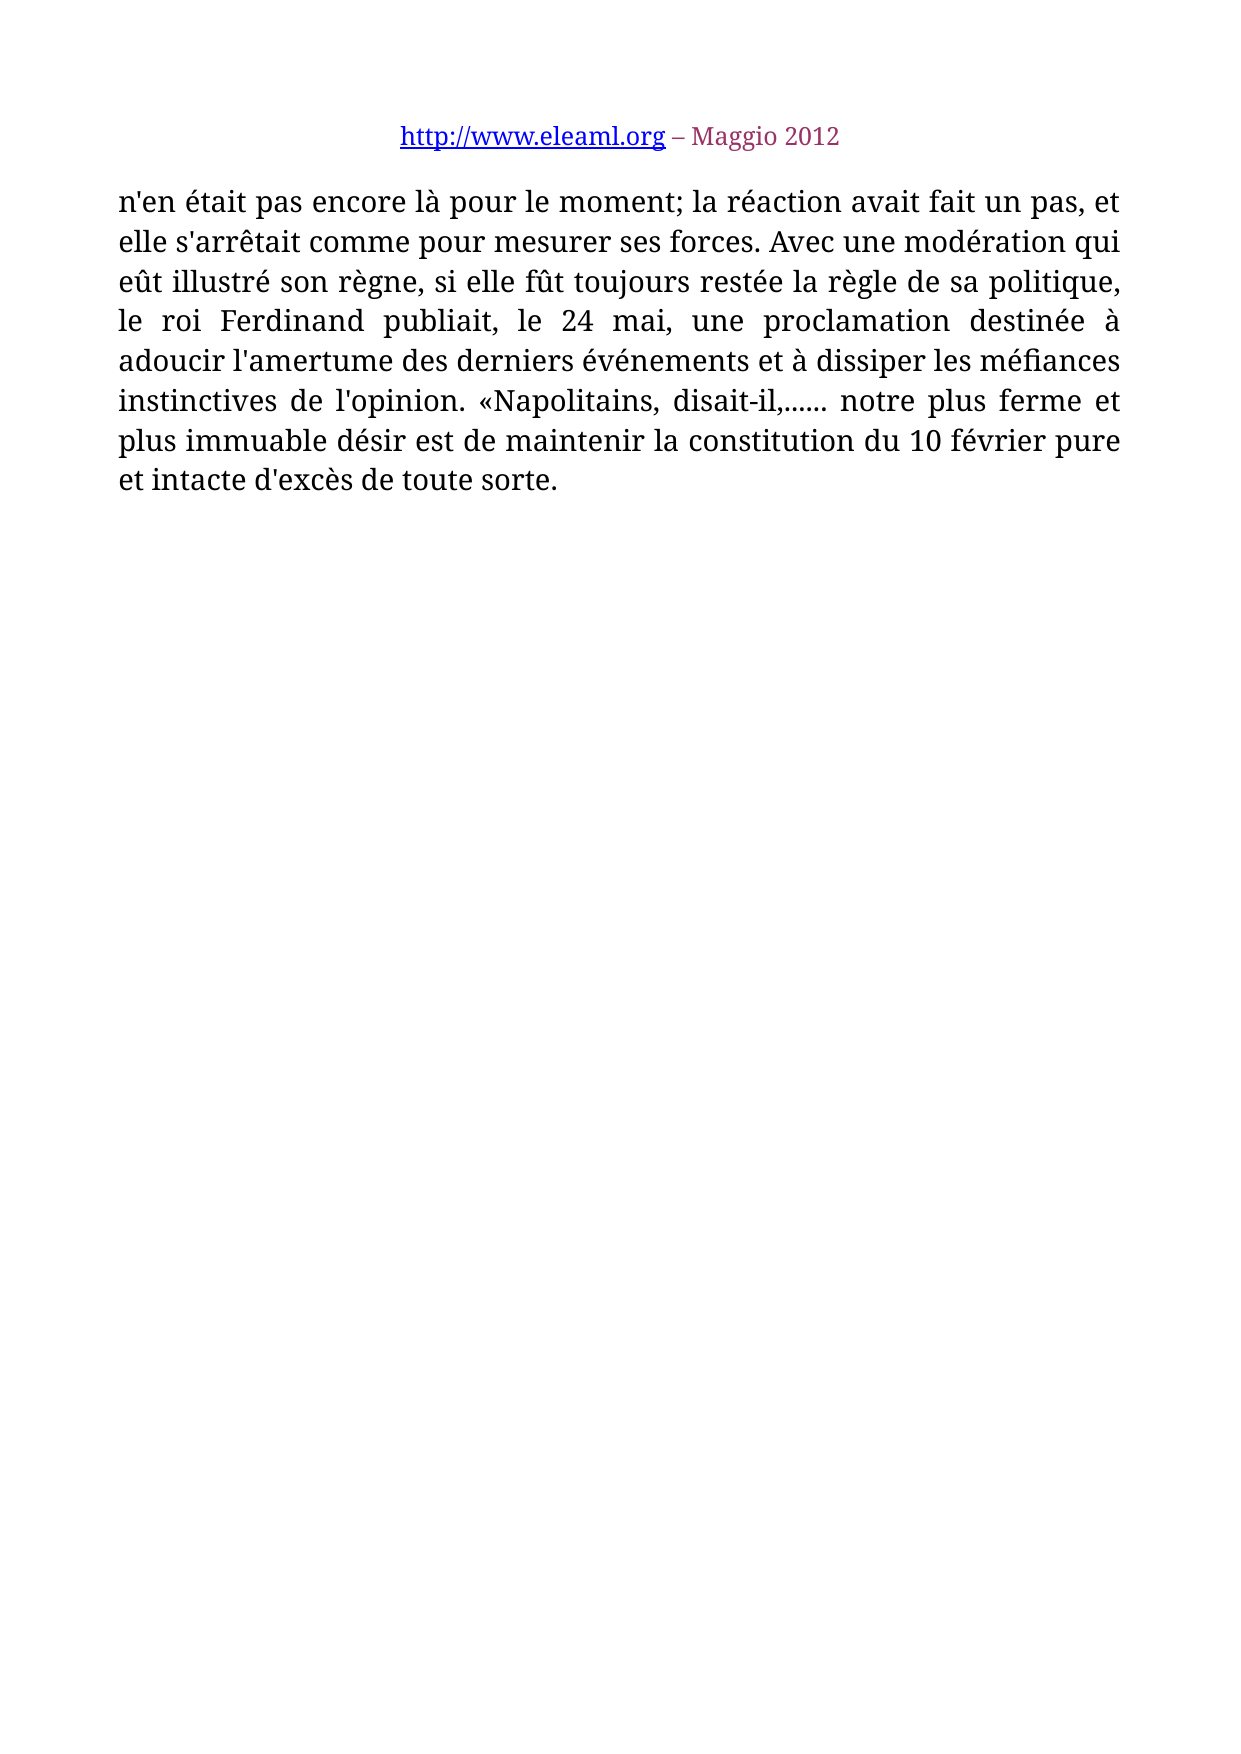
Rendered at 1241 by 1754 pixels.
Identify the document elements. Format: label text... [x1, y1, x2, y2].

text n'en était pas encore là pour le moment; la réaction avait fait un pas, et elle s'arrêtait comme pour mesurer ses forces. Avec une modération qui eût illustré son règne, si elle fût toujours restée la règle de sa politique, le roi Ferdinand publiait, le 24 mai, une proclamation destinée à adoucir l'amertume des derniers événements et à dissiper les méfiances instinctives de l'opinion. «Napolitains, disait-il,...... notre plus ferme et plus immuable désir est de maintenir la constitution du 10 février pure et intacte d'excès de toute sorte. [118, 182, 1122, 499]
